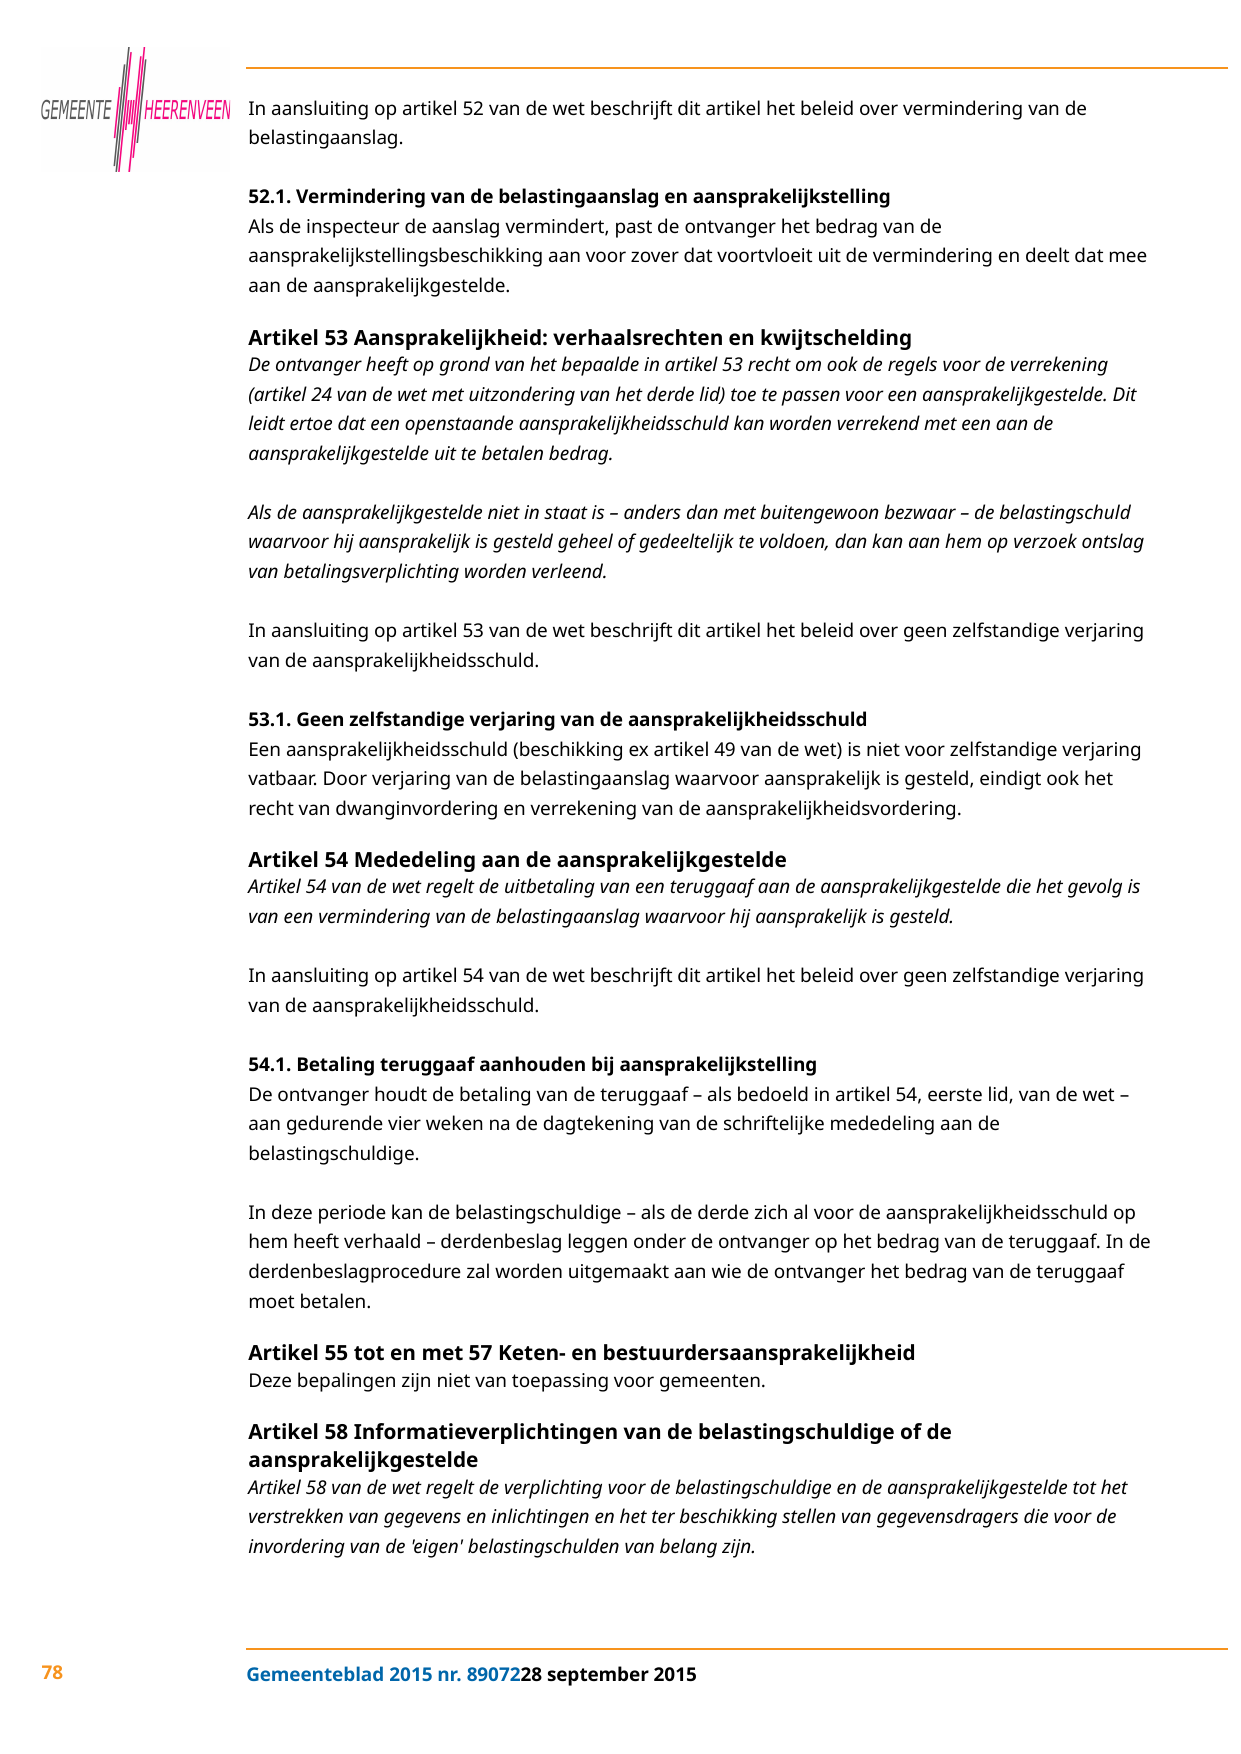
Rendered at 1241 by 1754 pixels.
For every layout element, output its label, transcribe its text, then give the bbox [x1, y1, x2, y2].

text Artikel 54 Mededeling aan de aansprakelijkgestelde [248, 845, 1152, 874]
text De ontvanger heeft op grond van het bepaalde in artikel 53 recht om ook de regels voor de verrekening (artikel 24 van de wet met uitzondering van het derde lid) toe te passen voor een aansprakelijkgestelde. Dit leidt ertoe dat een openstaande aansprakelijkheidsschuld kan worden verrekend met een aan de aansprakelijkgestelde uit te betalen bedrag. [248, 351, 1152, 466]
text In aansluiting op artikel 53 van de wet beschrijft dit artikel het beleid over geen zelfstandige verjaring van de aansprakelijkheidsschuld. [248, 617, 1152, 673]
text In aansluiting op artikel 54 van de wet beschrijft dit artikel het beleid over geen zelfstandige verjaring van de aansprakelijkheidsschuld. [248, 962, 1152, 1018]
text Artikel 58 Informatieverplichtingen van de belastingschuldige of de aansprakelijkgestelde [248, 1417, 1152, 1474]
text 53.1. Geen zelfstandige verjaring van de aansprakelijkheidsschuld [248, 706, 1152, 732]
text 52.1. Vermindering van de belastingaanslag en aansprakelijkstelling [248, 183, 1152, 209]
text Als de aansprakelijkgestelde niet in staat is – anders dan met buitengewoon bezwaar – de belastingschuld waarvoor hij aansprakelijk is gesteld geheel of gedeeltelijk te voldoen, dan kan aan hem op verzoek ontslag van betalingsverplichting worden verleend. [248, 499, 1152, 584]
text 54.1. Betaling teruggaaf aanhouden bij aansprakelijkstelling [248, 1051, 1152, 1077]
text Artikel 54 van de wet regelt de uitbetaling van een teruggaaf aan de aansprakelijkgestelde die het gevolg is van een vermindering van de belastingaanslag waarvoor hij aansprakelijk is gesteld. [248, 874, 1152, 929]
picture [41, 47, 231, 172]
text Artikel 58 van de wet regelt de verplichting voor de belastingschuldige en de aansprakelijkgestelde tot het verstrekken van gegevens en inlichtingen en het ter beschikking stellen van gegevensdragers die voor de invordering van de 'eigen' belastingschulden van belang zijn. [248, 1474, 1152, 1559]
text Artikel 53 Aansprakelijkheid: verhaalsrechten en kwijtschelding [248, 323, 1152, 351]
text In aansluiting op artikel 52 van de wet beschrijft dit artikel het beleid over vermindering van de belastingaanslag. [248, 95, 1152, 150]
text Als de inspecteur de aanslag vermindert, past de ontvanger het bedrag van de aansprakelijkstellingsbeschikking aan voor zover dat voortvloeit uit de vermindering en deelt dat mee aan de aansprakelijkgestelde. [248, 213, 1152, 298]
text Een aansprakelijkheidsschuld (beschikking ex artikel 49 van de wet) is niet voor zelfstandige verjaring vatbaar. Door verjaring van de belastingaanslag waarvoor aansprakelijk is gesteld, eindigt ook het recht van dwanginvordering en verrekening van de aansprakelijkheidsvordering. [248, 736, 1152, 821]
text De ontvanger houdt de betaling van de teruggaaf – als bedoeld in artikel 54, eerste lid, van de wet – aan gedurende vier weken na de dagtekening van de schriftelijke mededeling aan de belastingschuldige. [248, 1081, 1152, 1166]
text Artikel 55 tot en met 57 Keten- en bestuurdersaansprakelijkheid [248, 1338, 1152, 1367]
text Deze bepalingen zijn niet van toepassing voor gemeenten. [248, 1367, 1152, 1392]
text In deze periode kan de belastingschuldige – als de derde zich al voor de aansprakelijkheidsschuld op hem heeft verhaald – derdenbeslag leggen onder de ontvanger op het bedrag van de teruggaaf. In de derdenbeslagprocedure zal worden uitgemaakt aan wie de ontvanger het bedrag van de teruggaaf moet betalen. [248, 1199, 1152, 1314]
